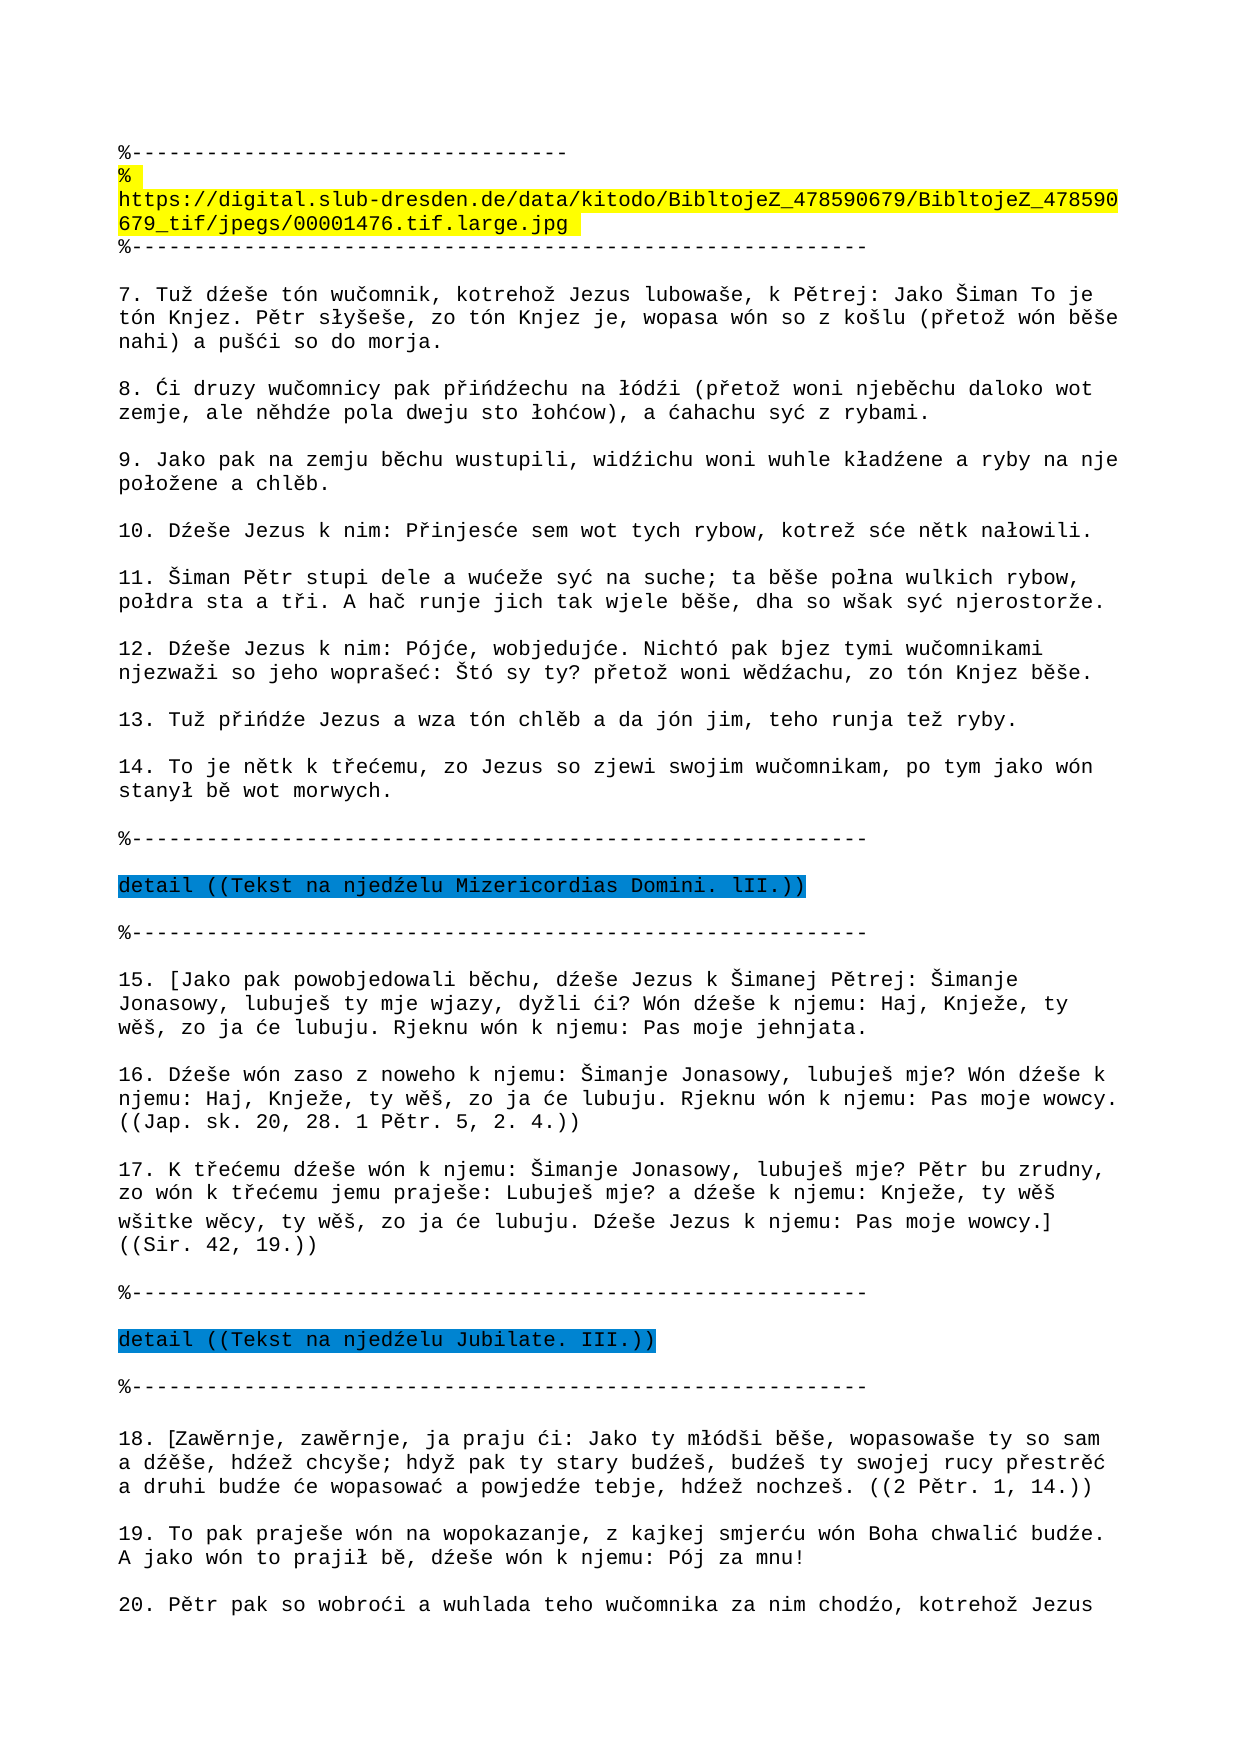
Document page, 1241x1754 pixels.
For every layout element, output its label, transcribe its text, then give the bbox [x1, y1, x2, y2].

text 18. [Zawěrnje, zawěrnje, ja praju ći: Jako ty młódši běše, wopasowaše ty so sam a dźěše, hdźež chcyše; hdyž pak ty stary budźeš, budźeš ty swojej rucy přestrěć a druhi budźe će wopasować a powjedźe tebje, hdźež nochzeš. ((2 Pětr. 1, 14.)) [118, 1423, 1122, 1499]
text %----------------------------------------------------------- [118, 1376, 1122, 1400]
text 11. Šiman Pětr stupi dele a wućeže syć na suche; ta běše połna wulkich rybow, połdra sta a tři. A hač runje jich tak wjele běše, dha so wšak syć njerostorže. [118, 567, 1122, 615]
text 7. Tuž dźeše tón wučomnik, kotrehož Jezus lubowaše, k Pětrej: Jako Šiman To je tón Knjez. Pětr słyšeše, zo tón Knjez je, wopasa wón so z košlu (přetož wón běše nahi) a pušći so do morja. [118, 284, 1122, 354]
text 9. Jako pak na zemju běchu wustupili, widźichu woni wuhle kładźene a ryby na nje połožene a chlěb. [118, 449, 1122, 496]
text 8. Ći druzy wučomnicy pak přińdźechu na łódźi (přetož woni njeběchu daloko wot zemje, ale něhdźe pola dweju sto łohćow), a ćahachu syć z rybami. [118, 378, 1122, 426]
text 14. To je nětk k třećemu, zo Jezus so zjewi swojim wučomnikam, po tym jako wón stanył bě wot morwych. [118, 757, 1122, 804]
text detail ((Tekst na njedźelu Mizericordias Domini. lII.)) [118, 875, 1122, 898]
text % https://digital.slub-dresden.de/data/kitodo/BibltojeZ_478590679/BibltojeZ_478590679_tif/jpegs/00001476.tif.large.jpg [118, 165, 1122, 236]
text 10. Dźeše Jezus k nim: Přinjesće sem wot tych rybow, kotrež sće nětk nałowili. [118, 520, 1122, 544]
text 20. Pětr pak so wobroći a wuhlada teho wučomnika za nim chodźo, kotrehož Jezus [118, 1594, 1122, 1618]
text %----------------------------------------------------------- [118, 1282, 1122, 1305]
text 13. Tuž přińdźe Jezus a wza tón chlěb a da jón jim, teho runja tež ryby. [118, 709, 1122, 733]
text 12. Dźeše Jezus k nim: Pójće, wobjedujće. Nichtó pak bjez tymi wučomnikami njezwaži so jeho woprašeć: Štó sy ty? přetož woni wědźachu, zo tón Knjez běše. [118, 638, 1122, 686]
text 19. To pak praješe wón na wopokazanje, z kajkej smjerću wón Boha chwalić budźe. A jako wón to prajił bě, dźeše wón k njemu: Pój za mnu! [118, 1523, 1122, 1570]
text detail ((Tekst na njedźelu Jubilate. III.)) [118, 1329, 1122, 1353]
text 15. [Jako pak powobjedowali běchu, dźeše Jezus k Šimanej Pětrej: Šimanje Jonasowy, lubuješ ty mje wjazy, dyžli ći? Wón dźeše k njemu: Haj, Knježe, ty wěš, zo ja će lubuju. Rjeknu wón k njemu: Pas moje jehnjata. [118, 969, 1122, 1040]
text 16. Dźeše wón zaso z noweho k njemu: Šimanje Jonasowy, lubuješ mje? Wón dźeše k njemu: Haj, Knježe, ty wěš, zo ja će lubuju. Rjeknu wón k njemu: Pas moje wowcy. ((Jap. sk. 20, 28. 1 Pětr. 5, 2. 4.)) [118, 1064, 1122, 1135]
text %----------------------------------------------------------- [118, 236, 1122, 260]
text %----------------------------------------------------------- [118, 827, 1122, 851]
text 17. K třećemu dźeše wón k njemu: Šimanje Jonasowy, lubuješ mje? Pětr bu zrudny, zo wón k třećemu jemu praješe: Lubuješ mje? a dźeše k njemu: Knježe, ty wěš wšitke wěcy, ty wěš, zo ja će lubuju. Dźeše Jezus k njemu: Pas moje wowcy.] ((Sir. 42, 19.)) [118, 1158, 1122, 1258]
text %----------------------------------- [118, 142, 1122, 165]
text %----------------------------------------------------------- [118, 922, 1122, 946]
